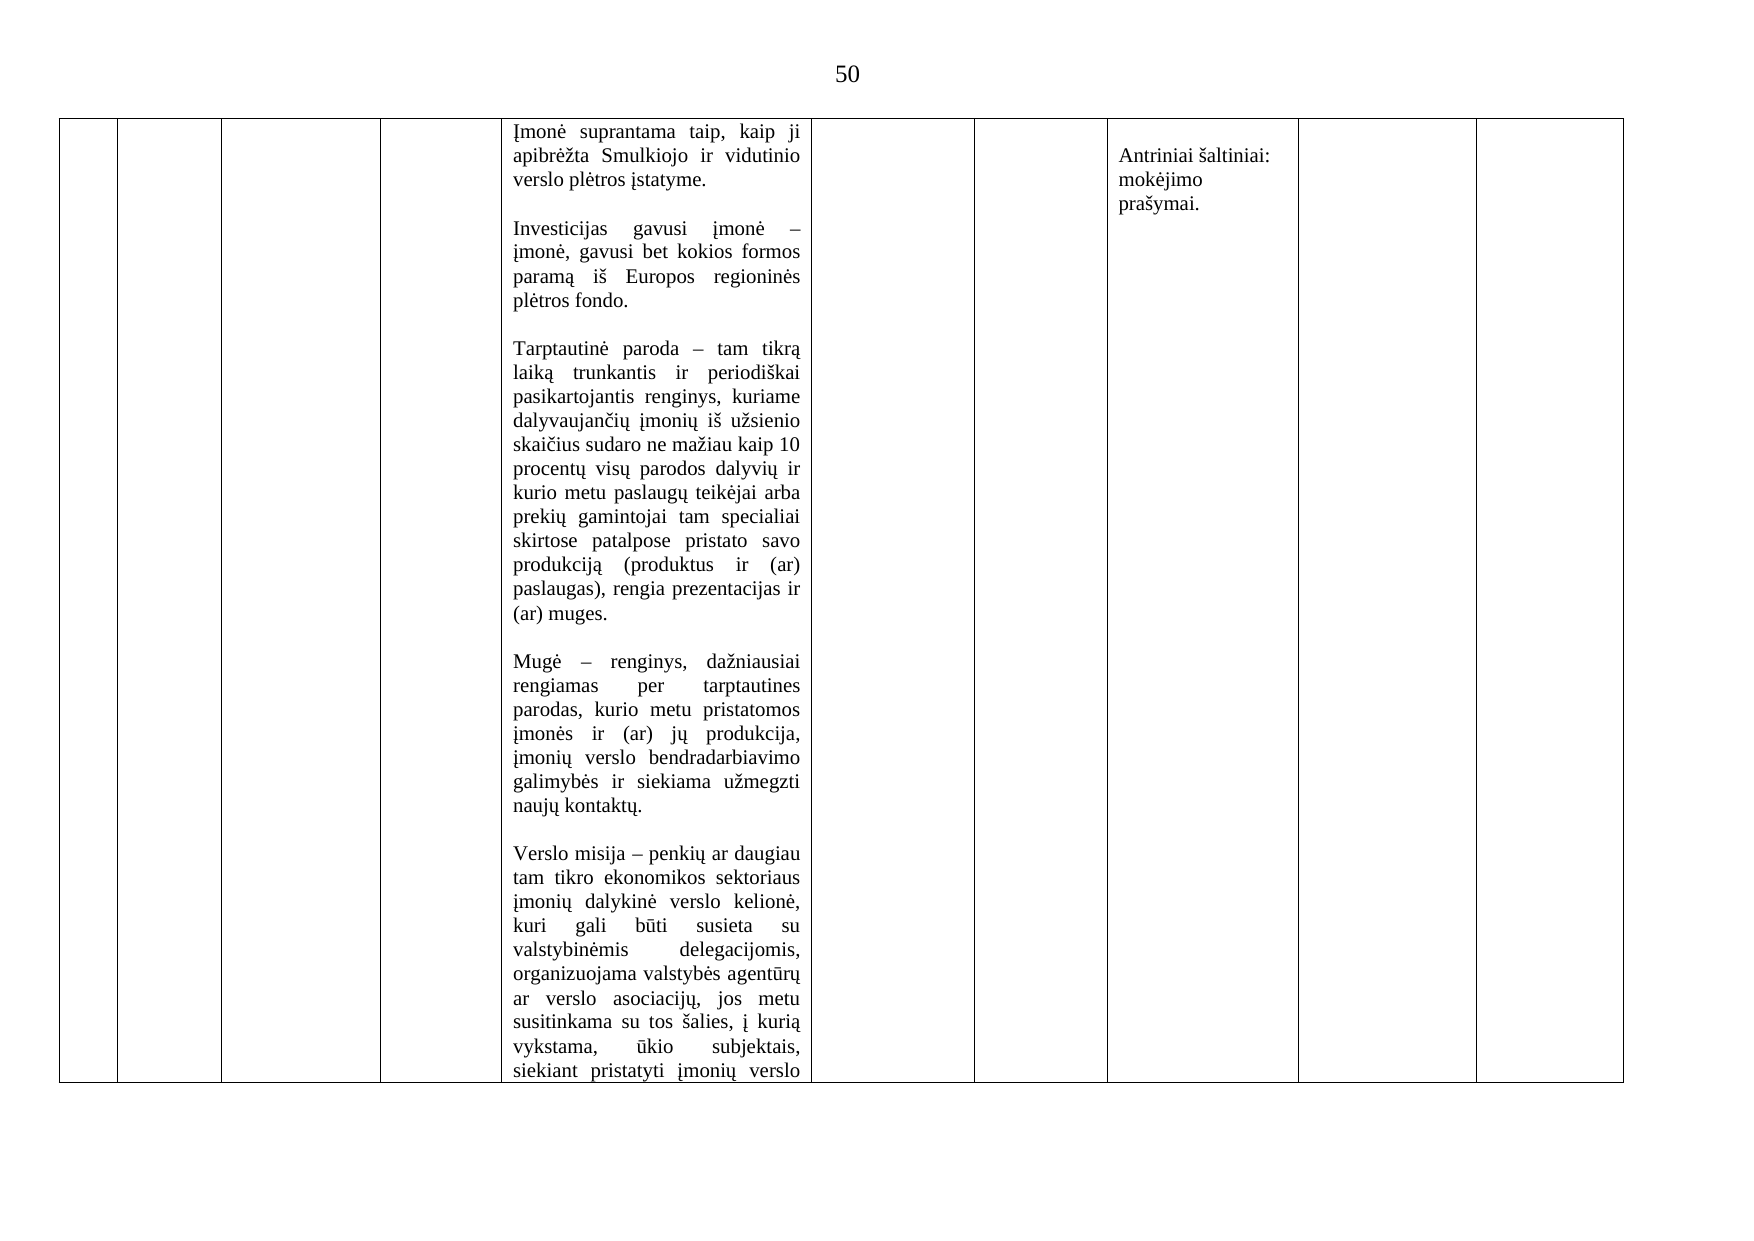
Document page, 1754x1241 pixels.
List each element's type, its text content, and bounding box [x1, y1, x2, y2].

table_cell Antriniai šaltiniai: mokėjimo prašymai. [1108, 119, 1298, 1082]
table_cell [1477, 119, 1623, 1082]
table_cell Įmonė suprantama taip, kaip ji apibrėžta Smulkiojo ir vidutinio verslo plėtros įstatyme. Investicijas gavusi įmonė – įmonė, gavusi bet kokios formos paramą iš Europos regioninės plėtros fondo. Tarptautinė paroda – tam tikrą laiką trunkantis ir periodiškai pasikartojantis renginys, kuriame dalyvaujančių įmonių iš užsienio skaičius sudaro ne mažiau kaip 10 procentų visų parodos dalyvių ir kurio metu paslaugų teikėjai arba prekių gamintojai tam specialiai skirtose patalpose pristato savo produkciją (produktus ir (ar) paslaugas), rengia prezentacijas ir (ar) muges. Mugė – renginys, dažniausiai rengiamas per tarptautines parodas, kurio metu pristatomos įmonės ir (ar) jų produkcija, įmonių verslo bendradarbiavimo galimybės ir siekiama užmegzti naujų kontaktų. Verslo misija – penkių ar daugiau tam tikro ekonomikos sektoriaus įmonių dalykinė verslo kelionė, kuri gali būti susieta su valstybinėmis delegacijomis, organizuojama valstybės agentūrų ar verslo asociacijų, jos metu susitinkama su tos šalies, į kurią vykstama, ūkio subjektais, siekiant pristatyti įmonių verslo [502, 119, 811, 1082]
table_cell [812, 119, 974, 1082]
table_cell [975, 119, 1107, 1082]
table_cell [1299, 119, 1476, 1082]
table_cell [381, 119, 501, 1082]
table_cell [60, 119, 117, 1082]
table_cell [222, 119, 380, 1082]
table_cell [118, 119, 221, 1082]
